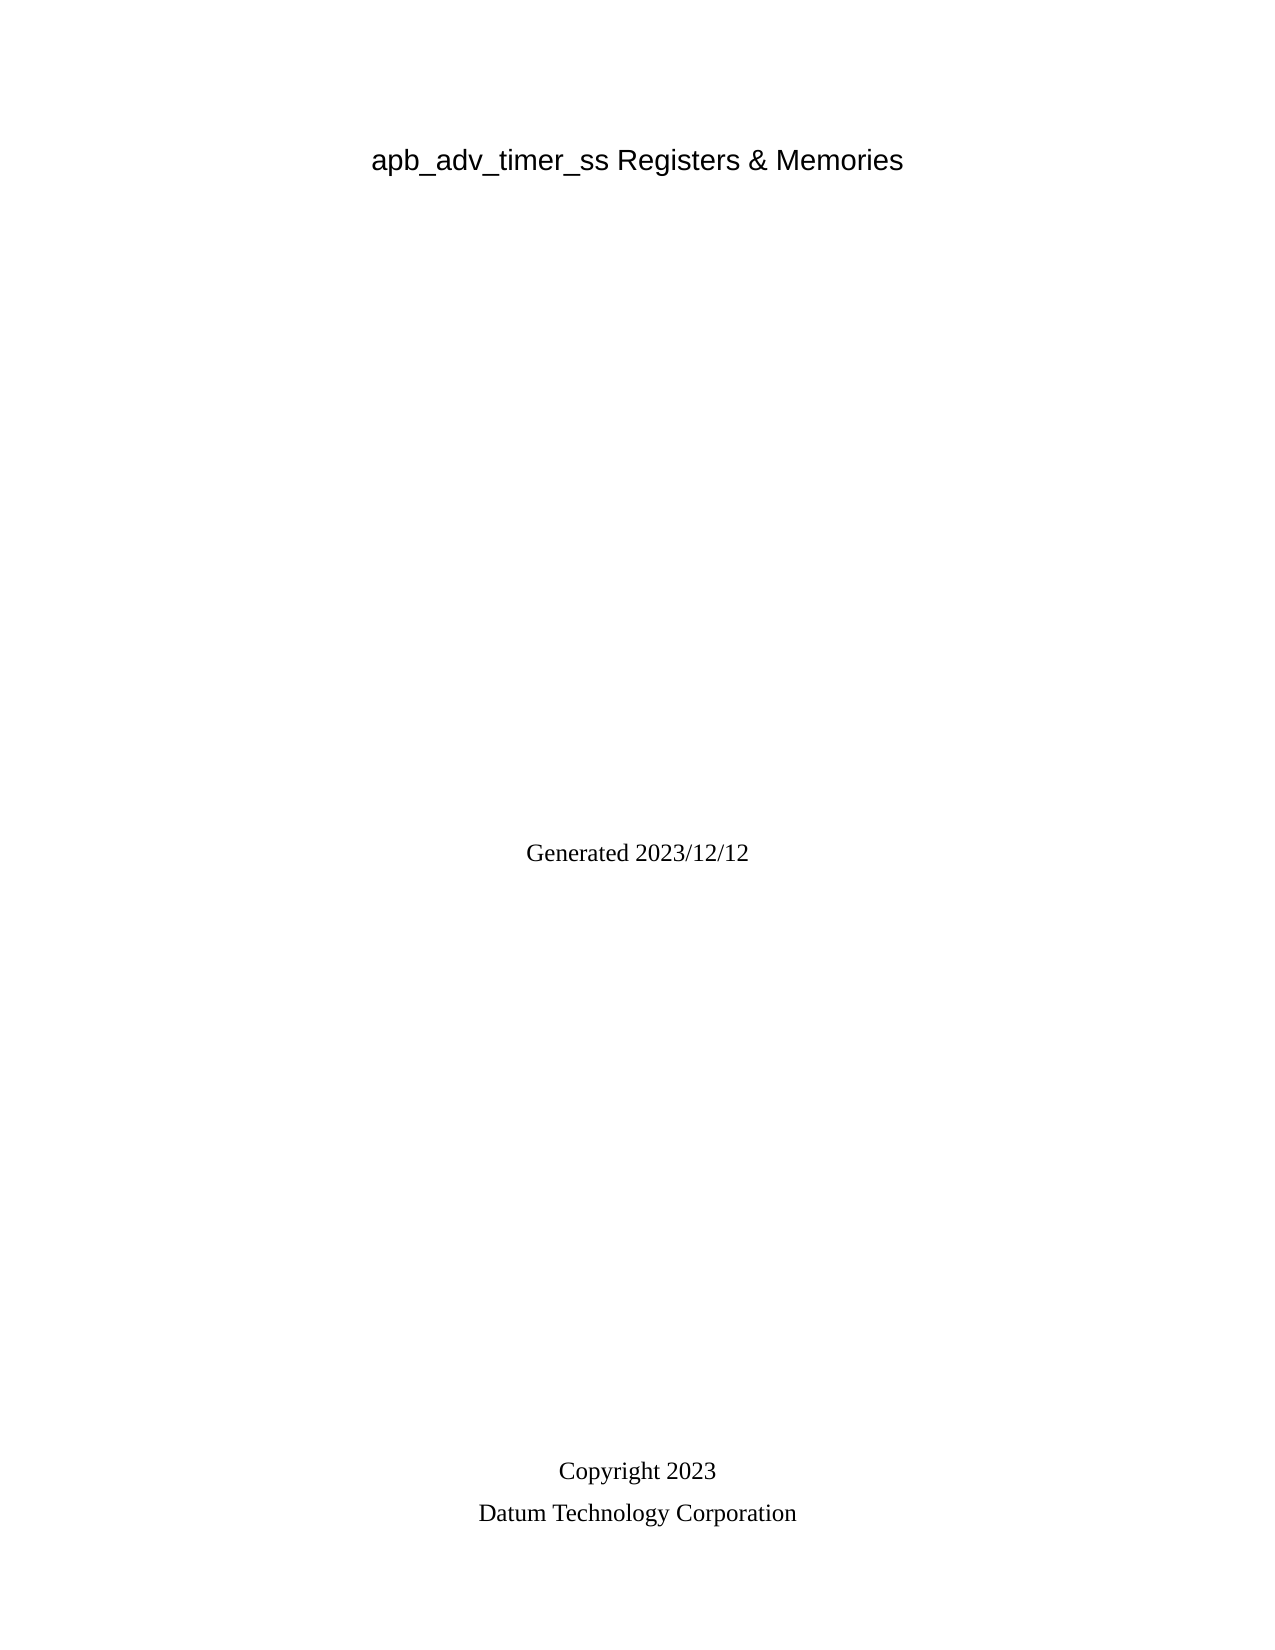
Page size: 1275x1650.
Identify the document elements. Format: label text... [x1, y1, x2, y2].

text Datum Technology Corporation [118, 1498, 1157, 1526]
subtitle apb_adv_timer_ss Registers & Memories [118, 143, 1157, 177]
text Copyright 2023 [118, 1456, 1157, 1485]
text Generated 2023/12/12 [118, 838, 1157, 866]
